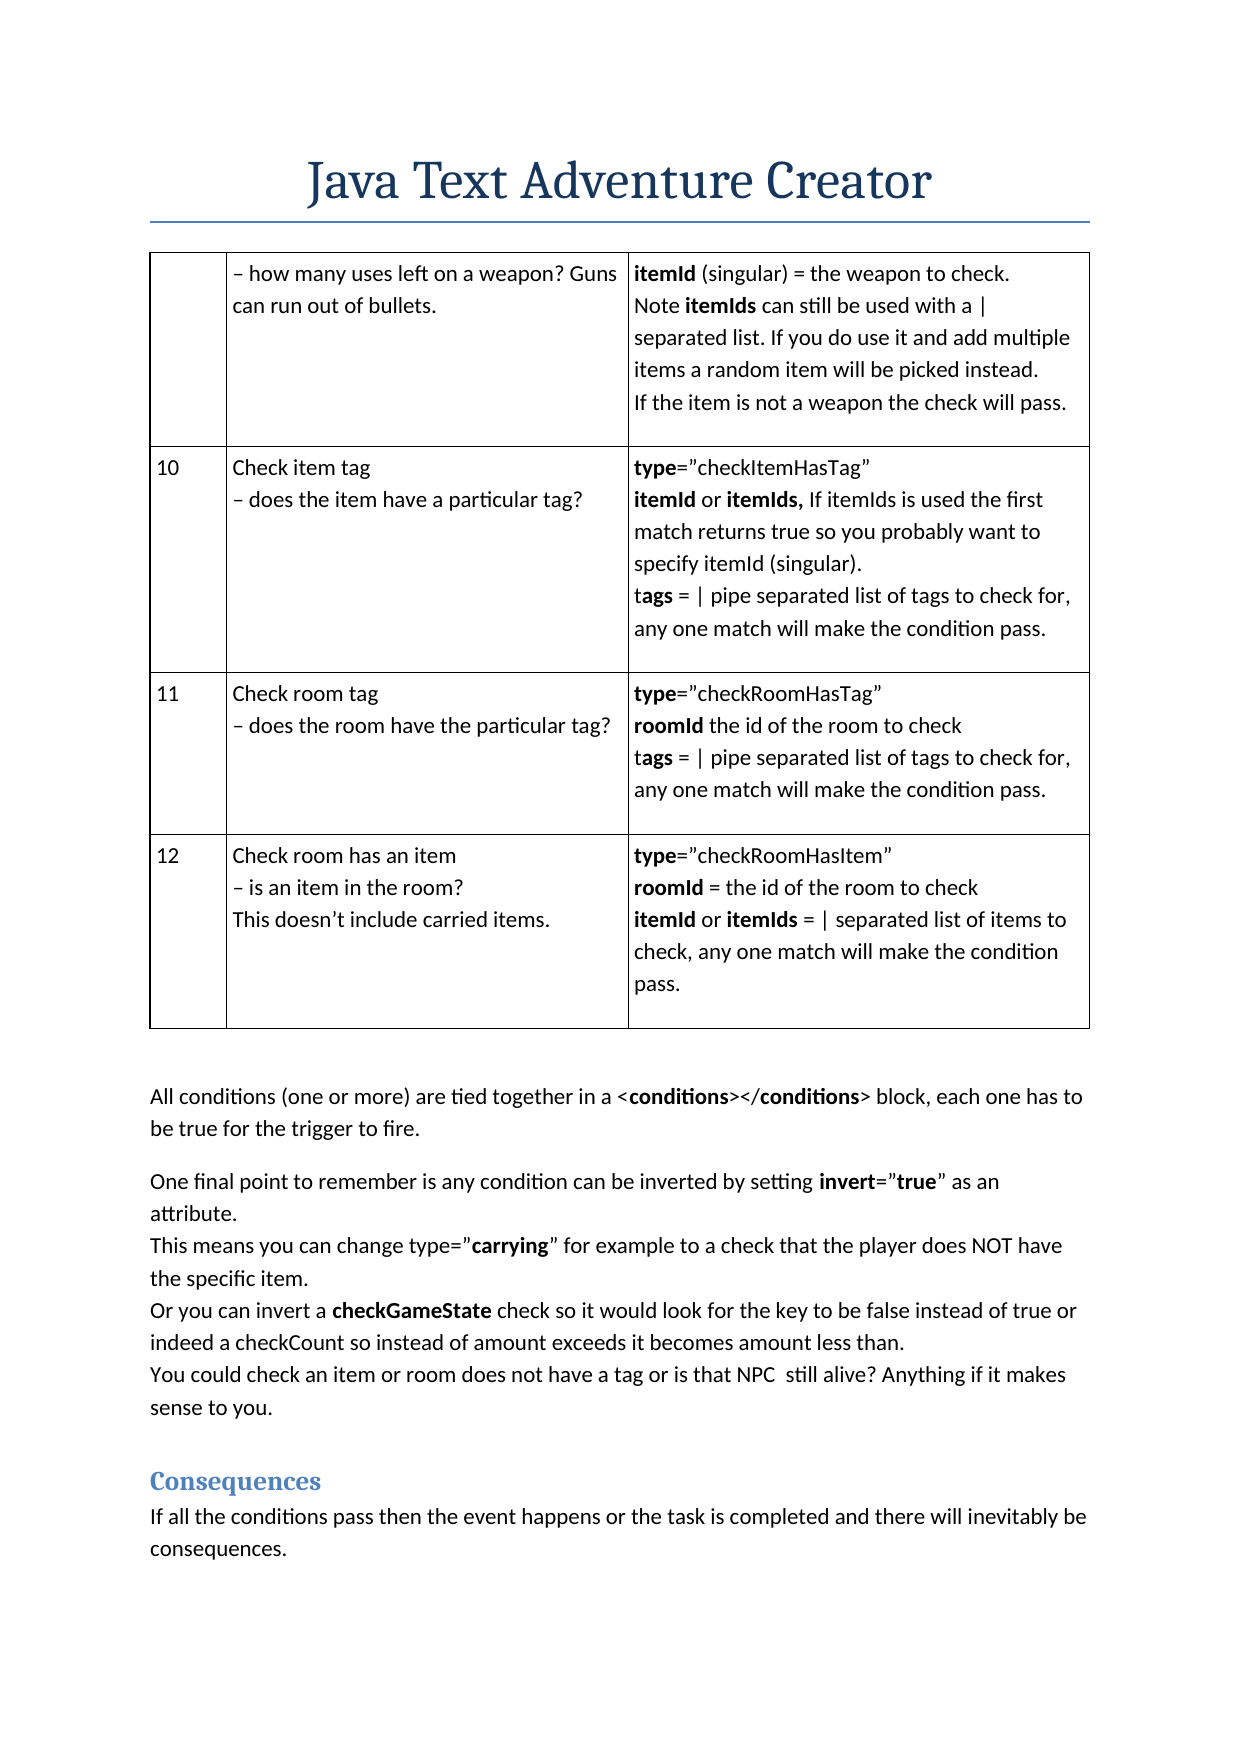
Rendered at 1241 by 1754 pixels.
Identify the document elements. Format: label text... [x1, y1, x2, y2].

table_cell – how many uses left on a weapon? Guns can run out of bullets. [227, 253, 628, 446]
text One final point to remember is any condition can be inverted by setting invert=”true” as an attribute. This means you can change type=”carrying” for example to a check that the player does NOT have the specific item. Or you can invert a checkGameState check so it would look for the key to be false instead of true or indeed a checkCount so instead of amount exceeds it becomes amount less than. You could check an item or room does not have a tag or is that NPC still alive? Anything if it makes sense to you. [150, 1167, 1090, 1421]
table_cell Check item tag – does the item have a particular tag? [227, 447, 628, 672]
subtitle Consequences [150, 1466, 1090, 1498]
table_cell 12 [151, 835, 226, 1028]
table_cell 10 [151, 447, 226, 672]
table_cell type=”checkRoomHasItem” roomId = the id of the room to check itemId or itemIds = | separated list of items to check, any one match will make the condition pass. [629, 835, 1089, 1028]
table_cell 11 [151, 673, 226, 834]
table_cell type=”checkRoomHasTag” roomId the id of the room to check tags = | pipe separated list of tags to check for, any one match will make the condition pass. [629, 673, 1089, 834]
table_cell [151, 253, 226, 446]
table_cell type=”checkItemHasTag” itemId or itemIds, If itemIds is used the first match returns true so you probably want to specify itemId (singular). tags = | pipe separated list of tags to check for, any one match will make the condition pass. [629, 447, 1089, 672]
table_cell itemId (singular) = the weapon to check. Note itemIds can still be used with a | separated list. If you do use it and add multiple items a random item will be picked instead. If the item is not a weapon the check will pass. [629, 253, 1089, 446]
text All conditions (one or more) are tied together in a <conditions></conditions> block, each one has to be true for the trigger to fire. [150, 1082, 1090, 1142]
table_cell Check room tag – does the room have the particular tag? [227, 673, 628, 834]
text If all the conditions pass then the event happens or the task is completed and there will inevitably be consequences. [150, 1502, 1090, 1562]
table_cell Check room has an item – is an item in the room? This doesn’t include carried items. [227, 835, 628, 1028]
